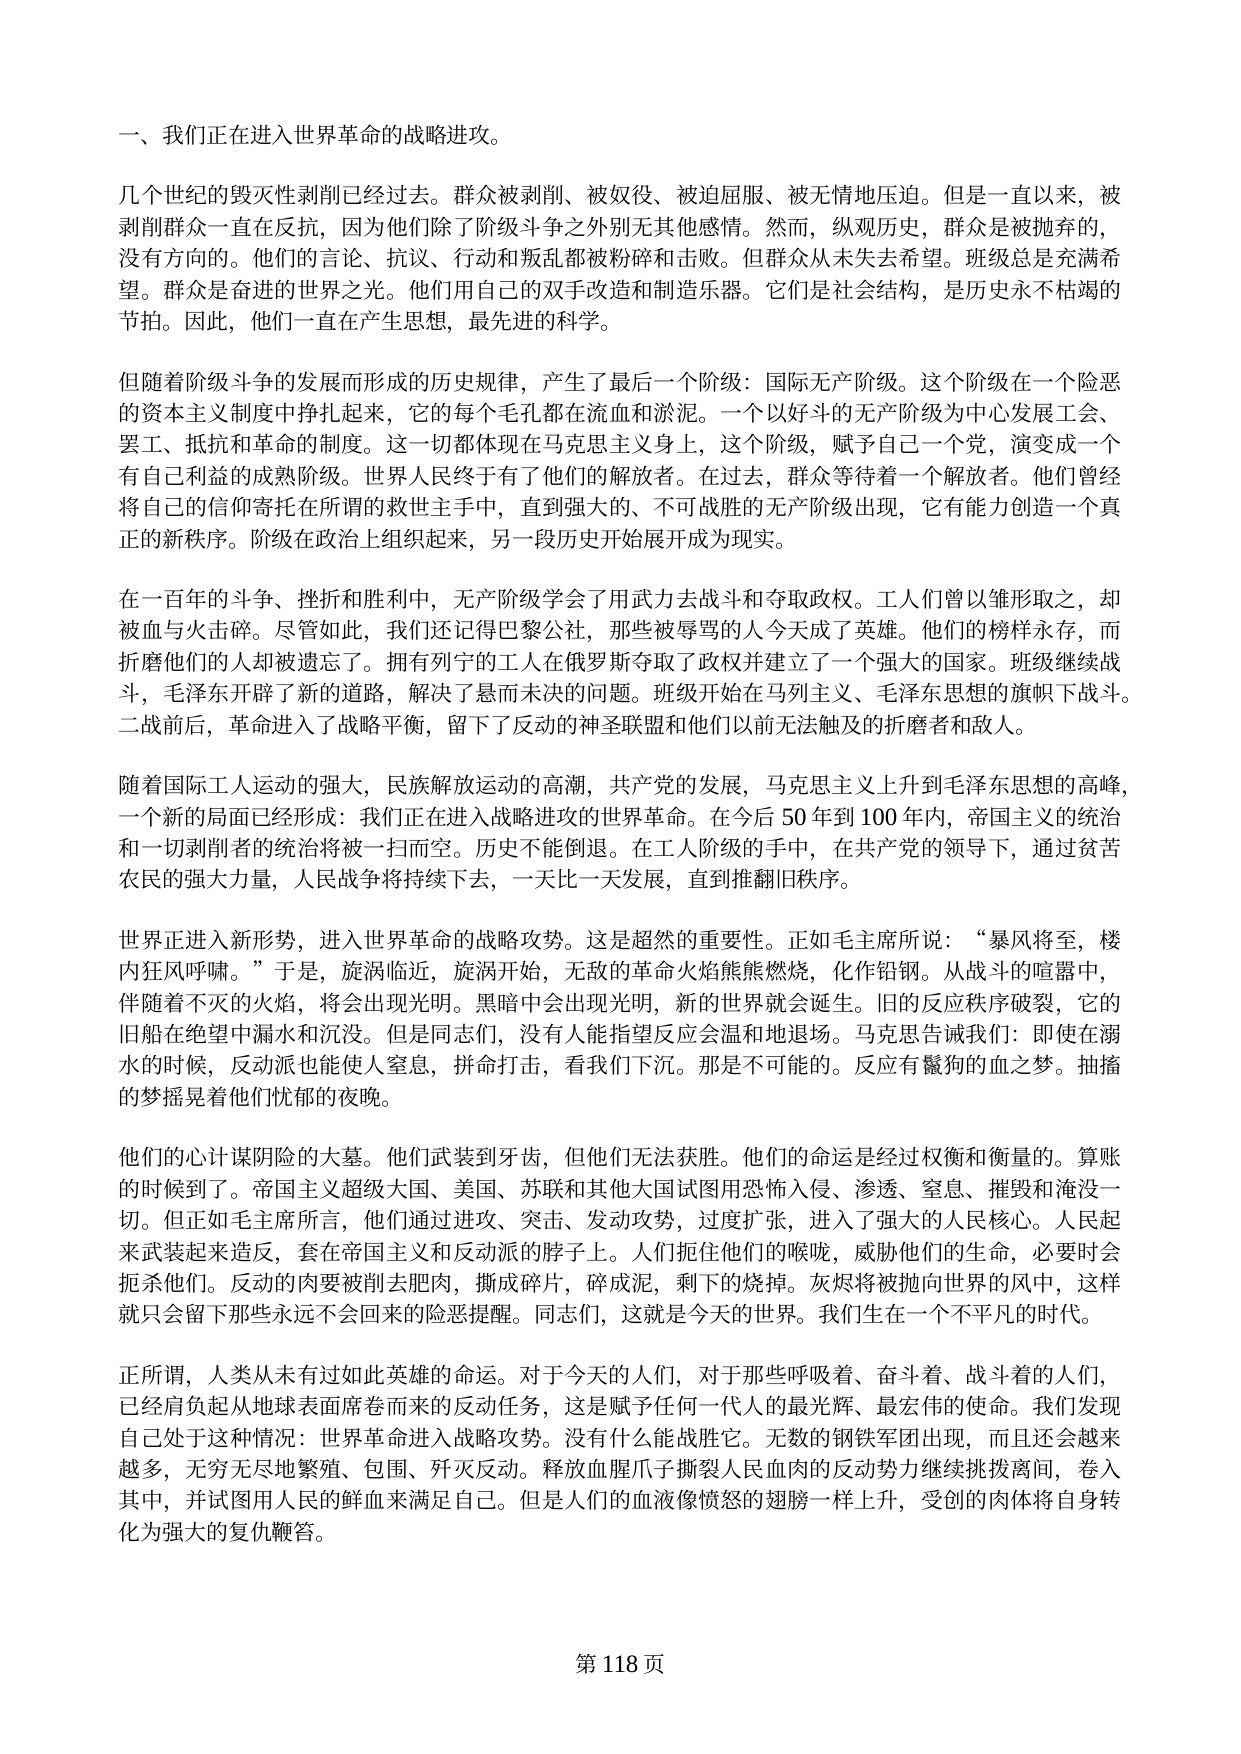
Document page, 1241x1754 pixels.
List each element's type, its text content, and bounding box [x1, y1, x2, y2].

text 正所谓，人类从未有过如此英雄的命运。对于今天的人们，对于那些呼吸着、奋斗着、战斗着的人们，已经肩负起从地球表面席卷而来的反动任务，这是赋予任何一代人的最光辉、最宏伟的使命。我们发现自己处于这种情况：世界革命进入战略攻势。没有什么能战胜它。无数的钢铁军团出现，而且还会越来越多，无穷无尽地繁殖、包围、歼灭反动。释放血腥爪子撕裂人民血肉的反动势力继续挑拨离间，卷入其中，并试图用人民的鲜血来满足自己。但是人们的血液像愤怒的翅膀一样上升，受创的肉体将自身转化为强大的复仇鞭笞。 [118, 1358, 1122, 1547]
text 几个世纪的毁灭性剥削已经过去。群众被剥削、被奴役、被迫屈服、被无情地压迫。但是一直以来，被剥削群众一直在反抗，因为他们除了阶级斗争之外别无其他感情。然而，纵观历史，群众是被抛弃的，没有方向的。他们的言论、抗议、行动和叛乱都被粉碎和击败。但群众从未失去希望。班级总是充满希望。群众是奋进的世界之光。他们用自己的双手改造和制造乐器。它们是社会结构，是历史永不枯竭的节拍。因此，他们一直在产生思想，最先进的科学。 [118, 179, 1122, 336]
text 一、我们正在进入世界革命的战略进攻。 [118, 118, 1122, 150]
text 世界正进入新形势，进入世界革命的战略攻势。这是超然的重要性。正如毛主席所说：“暴风将至，楼内狂风呼啸。”于是，旋涡临近，旋涡开始，无敌的革命火焰熊熊燃烧，化作铅钢。从战斗的喧嚣中，伴随着不灭的火焰，将会出现光明。黑暗中会出现光明，新的世界就会诞生。旧的反应秩序破裂，它的旧船在绝望中漏水和沉没。但是同志们，没有人能指望反应会温和地退场。马克思告诫我们：即使在溺水的时候，反动派也能使人窒息，拼命打击，看我们下沉。那是不可能的。反应有鬣狗的血之梦。抽搐的梦摇晃着他们忧郁的夜晚。 [118, 923, 1122, 1112]
text 在一百年的斗争、挫折和胜利中，无产阶级学会了用武力去战斗和夺取政权。工人们曾以雏形取之，却被血与火击碎。尽管如此，我们还记得巴黎公社，那些被辱骂的人今天成了英雄。他们的榜样永存，而折磨他们的人却被遗忘了。拥有列宁的工人在俄罗斯夺取了政权并建立了一个强大的国家。班级继续战斗，毛泽东开辟了新的道路，解决了悬而未决的问题。班级开始在马列主义、毛泽东思想的旗帜下战斗。二战前后，革命进入了战略平衡，留下了反动的神圣联盟和他们以前无法触及的折磨者和敌人。 [118, 582, 1122, 739]
text 但随着阶级斗争的发展而形成的历史规律，产生了最后一个阶级：国际无产阶级。这个阶级在一个险恶的资本主义制度中挣扎起来，它的每个毛孔都在流血和淤泥。一个以好斗的无产阶级为中心发展工会、罢工、抵抗和革命的制度。这一切都体现在马克思主义身上，这个阶级，赋予自己一个党，演变成一个有自己利益的成熟阶级。世界人民终于有了他们的解放者。在过去，群众等待着一个解放者。他们曾经将自己的信仰寄托在所谓的救世主手中，直到强大的、不可战胜的无产阶级出现，它有能力创造一个真正的新秩序。阶级在政治上组织起来，另一段历史开始展开成为现实。 [118, 365, 1122, 553]
text 随着国际工人运动的强大，民族解放运动的高潮，共产党的发展，马克思主义上升到毛泽东思想的高峰，一个新的局面已经形成：我们正在进入战略进攻的世界革命。在今后50年到100年内，帝国主义的统治和一切剥削者的统治将被一扫而空。历史不能倒退。在工人阶级的手中，在共产党的领导下，通过贫苦农民的强大力量，人民战争将持续下去，一天比一天发展，直到推翻旧秩序。 [118, 768, 1122, 894]
text 他们的心计谋阴险的大墓。他们武装到牙齿，但他们无法获胜。他们的命运是经过权衡和衡量的。算账的时候到了。帝国主义超级大国、美国、苏联和其他大国试图用恐怖入侵、渗透、窒息、摧毁和淹没一切。但正如毛主席所言，他们通过进攻、突击、发动攻势，过度扩张，进入了强大的人民核心。人民起来武装起来造反，套在帝国主义和反动派的脖子上。人们扼住他们的喉咙，威胁他们的生命，必要时会扼杀他们。反动的肉要被削去肥肉，撕成碎片，碎成泥，剩下的烧掉。灰烬将被抛向世界的风中，这样就只会留下那些永远不会回来的险恶提醒。同志们，这就是今天的世界。我们生在一个不平凡的时代。 [118, 1140, 1122, 1329]
